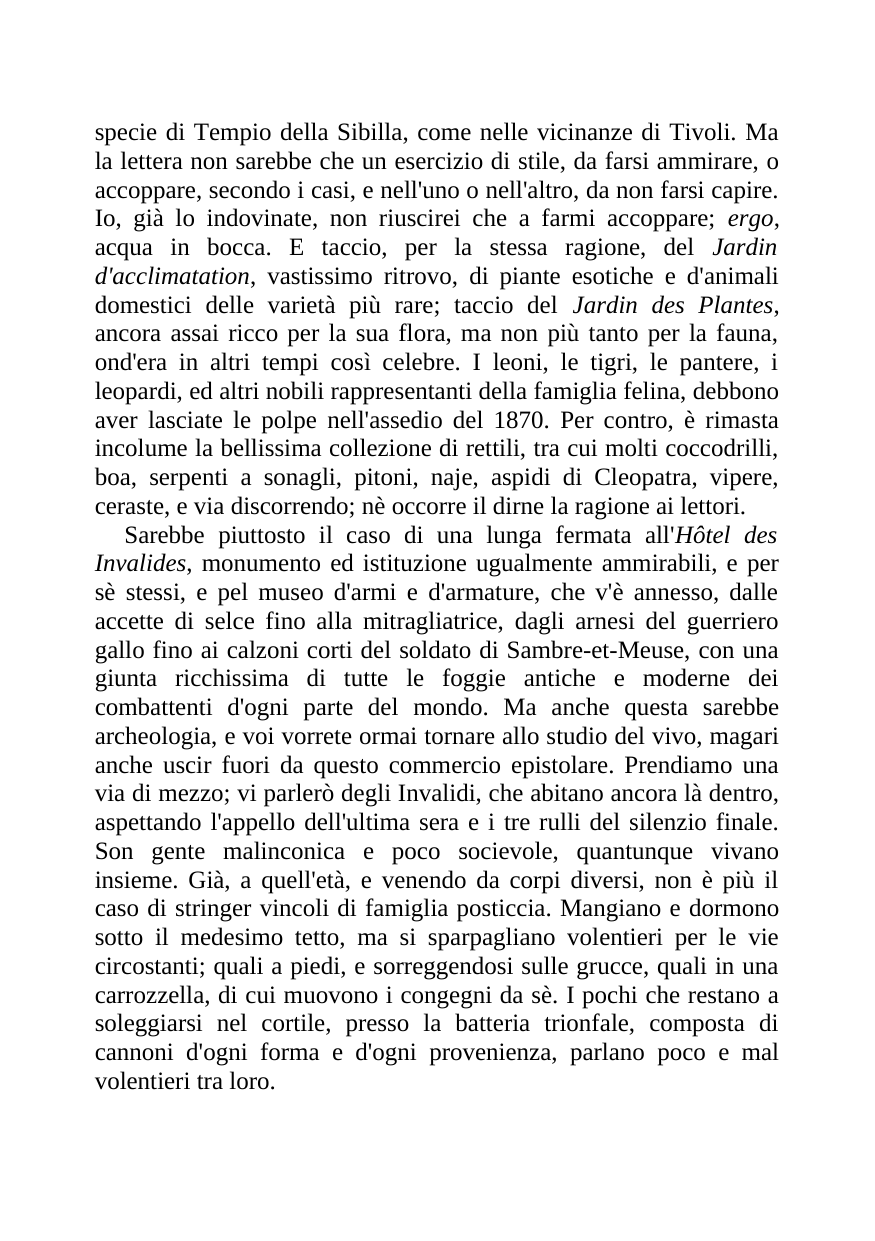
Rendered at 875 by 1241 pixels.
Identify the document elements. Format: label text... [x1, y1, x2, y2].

text Sarebbe piuttosto il caso di una lunga fermata all'Hôtel des Invalides, monumento ed istituzione ugualmente ammirabili, e per sè stessi, e pel museo d'armi e d'armature, che v'è annesso, dalle accette di selce fino alla mitragliatrice, dagli arnesi del guerriero gallo fino ai calzoni corti del soldato di Sambre-et-Meuse, con una giunta ricchissima di tutte le foggie antiche e moderne dei combattenti d'ogni parte del mondo. Ma anche questa sarebbe archeologia, e voi vorrete ormai tornare allo studio del vivo, magari anche uscir fuori da questo commercio epistolare. Prendiamo una via di mezzo; vi parlerò degli Invalidi, che abitano ancora là dentro, aspettando l'appello dell'ultima sera e i tre rulli del silenzio finale. Son gente malinconica e poco socievole, quantunque vivano insieme. Già, a quell'età, e venendo da corpi diversi, non è più il caso di stringer vincoli di famiglia posticcia. Mangiano e dormono sotto il medesimo tetto, ma si sparpagliano volentieri per le vie circostanti; quali a piedi, e sorreggendosi sulle grucce, quali in una carrozzella, di cui muovono i congegni da sè. I pochi che restano a soleggiarsi nel cortile, presso la batteria trionfale, composta di cannoni d'ogni forma e d'ogni provenienza, parlano poco e mal volentieri tra loro. [94, 520, 779, 1095]
text specie di Tempio della Sibilla, come nelle vicinanze di Tivoli. Ma la lettera non sarebbe che un esercizio di stile, da farsi ammirare, o accoppare, secondo i casi, e nell'uno o nell'altro, da non farsi capire. Io, già lo indovinate, non riuscirei che a farmi accoppare; ergo, acqua in bocca. E taccio, per la stessa ragione, del Jardin d'acclimatation, vastissimo ritrovo, di piante esotiche e d'animali domestici delle varietà più rare; taccio del Jardin des Plantes, ancora assai ricco per la sua flora, ma non più tanto per la fauna, ond'era in altri tempi così celebre. I leoni, le tigri, le pantere, i leopardi, ed altri nobili rappresentanti della famiglia felina, debbono aver lasciate le polpe nell'assedio del 1870. Per contro, è rimasta incolume la bellissima collezione di rettili, tra cui molti coccodrilli, boa, serpenti a sonagli, pitoni, naje, aspidi di Cleopatra, vipere, ceraste, e via discorrendo; nè occorre il dirne la ragione ai lettori. [94, 117, 779, 520]
